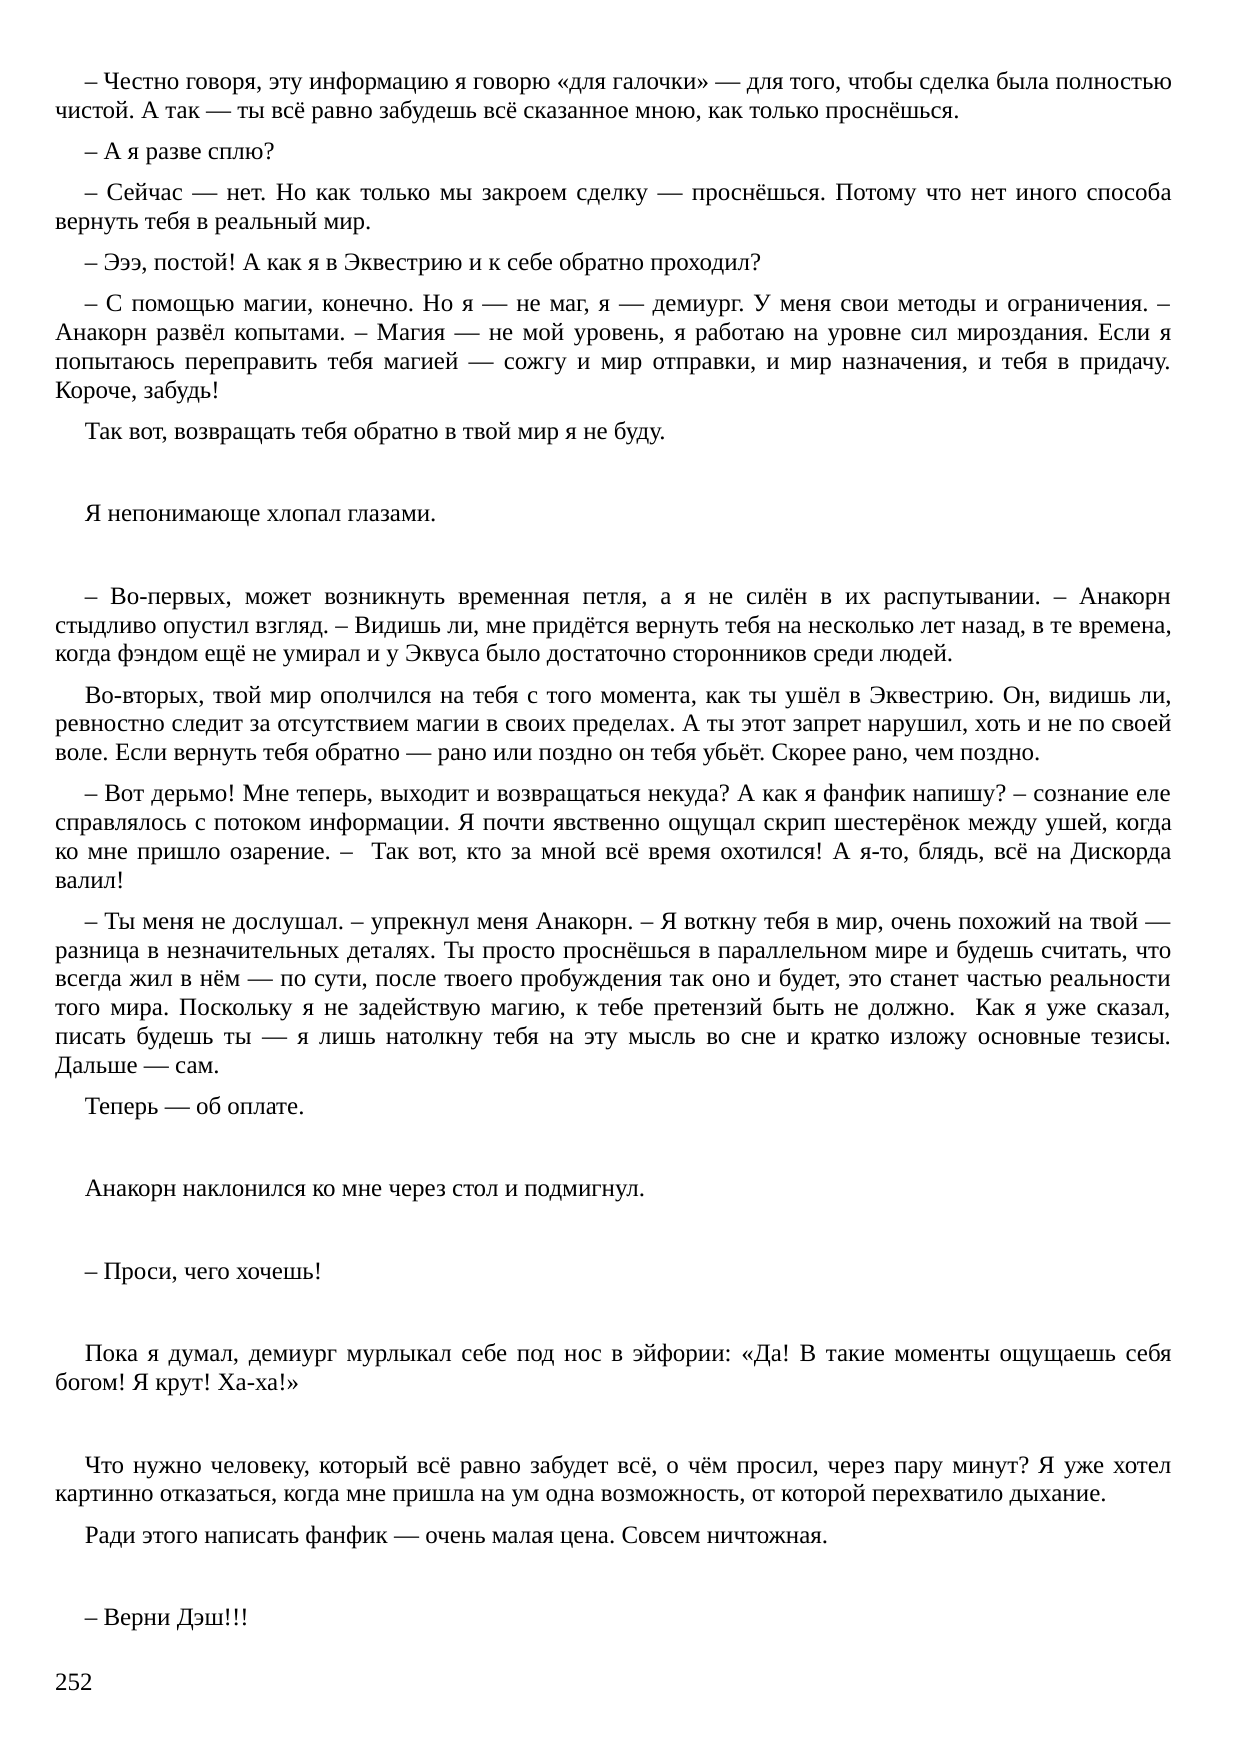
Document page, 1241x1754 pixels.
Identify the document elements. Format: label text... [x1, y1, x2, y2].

text – Сейчас — нет. Но как только мы закроем сделку — проснёшься. Потому что нет иного способа вернуть тебя в реальный мир. [55, 177, 1173, 235]
text Во-вторых, твой мир ополчился на тебя с того момента, как ты ушёл в Эквестрию. Он, видишь ли, ревностно следит за отсутствием магии в своих пределах. А ты этот запрет нарушил, хоть и не по своей воле. Если вернуть тебя обратно — рано или поздно он тебя убьёт. Скорее рано, чем поздно. [55, 680, 1173, 766]
text Я непонимающе хлопал глазами. [55, 498, 1173, 527]
text – Честно говоря, эту информацию я говорю «для галочки» — для того, чтобы сделка была полностью чистой. А так — ты всё равно забудешь всё сказанное мною, как только проснёшься. [55, 66, 1173, 123]
text – Ты меня не дослушал. – упрекнул меня Анакорн. – Я воткну тебя в мир, очень похожий на твой — разница в незначительных деталях. Ты просто проснёшься в параллельном мире и будешь считать, что всегда жил в нём — по сути, после твоего пробуждения так оно и будет, это станет частью реальности того мира. Поскольку я не задействую магию, к тебе претензий быть не должно. Как я уже сказал, писать будешь ты — я лишь натолкну тебя на эту мысль во сне и кратко изложу основные тезисы. Дальше — сам. [55, 906, 1173, 1078]
text – С помощью магии, конечно. Но я — не маг, я — демиург. У меня свои методы и ограничения. – Анакорн развёл копытами. – Магия — не мой уровень, я работаю на уровне сил мироздания. Если я попытаюсь переправить тебя магией — сожгу и мир отправки, и мир назначения, и тебя в придачу. Короче, забудь! [55, 288, 1173, 403]
text Что нужно человеку, который всё равно забудет всё, о чём просил, через пару минут? Я уже хотел картинно отказаться, когда мне пришла на ум одна возможность, от которой перехватило дыхание. [55, 1450, 1173, 1507]
text – Вот дерьмо! Мне теперь, выходит и возвращаться некуда? А как я фанфик напишу? – сознание еле справлялось с потоком информации. Я почти явственно ощущал скрип шестерёнок между ушей, когда ко мне пришло озарение. – Так вот, кто за мной всё время охотился! А я-то, блядь, всё на Дискорда валил! [55, 778, 1173, 893]
text Теперь — об оплате. [55, 1091, 1173, 1120]
text – Эээ, постой! А как я в Эквестрию и к себе обратно проходил? [55, 247, 1173, 276]
text – Верни Дэш!!! [55, 1602, 1173, 1631]
text Ради этого написать фанфик — очень малая цена. Совсем ничтожная. [55, 1520, 1173, 1548]
text – А я разве сплю? [55, 136, 1173, 165]
text Анакорн наклонился ко мне через стол и подмигнул. [55, 1173, 1173, 1202]
text – Во-первых, может возникнуть временная петля, а я не силён в их распутывании. – Анакорн стыдливо опустил взгляд. – Видишь ли, мне придётся вернуть тебя на несколько лет назад, в те времена, когда фэндом ещё не умирал и у Эквуса было достаточно сторонников среди людей. [55, 581, 1173, 667]
text Так вот, возвращать тебя обратно в твой мир я не буду. [55, 416, 1173, 445]
text – Проси, чего хочешь! [55, 1256, 1173, 1285]
text Пока я думал, демиург мурлыкал себе под нос в эйфории: «Да! В такие моменты ощущаешь себя богом! Я крут! Ха-ха!» [55, 1338, 1173, 1396]
